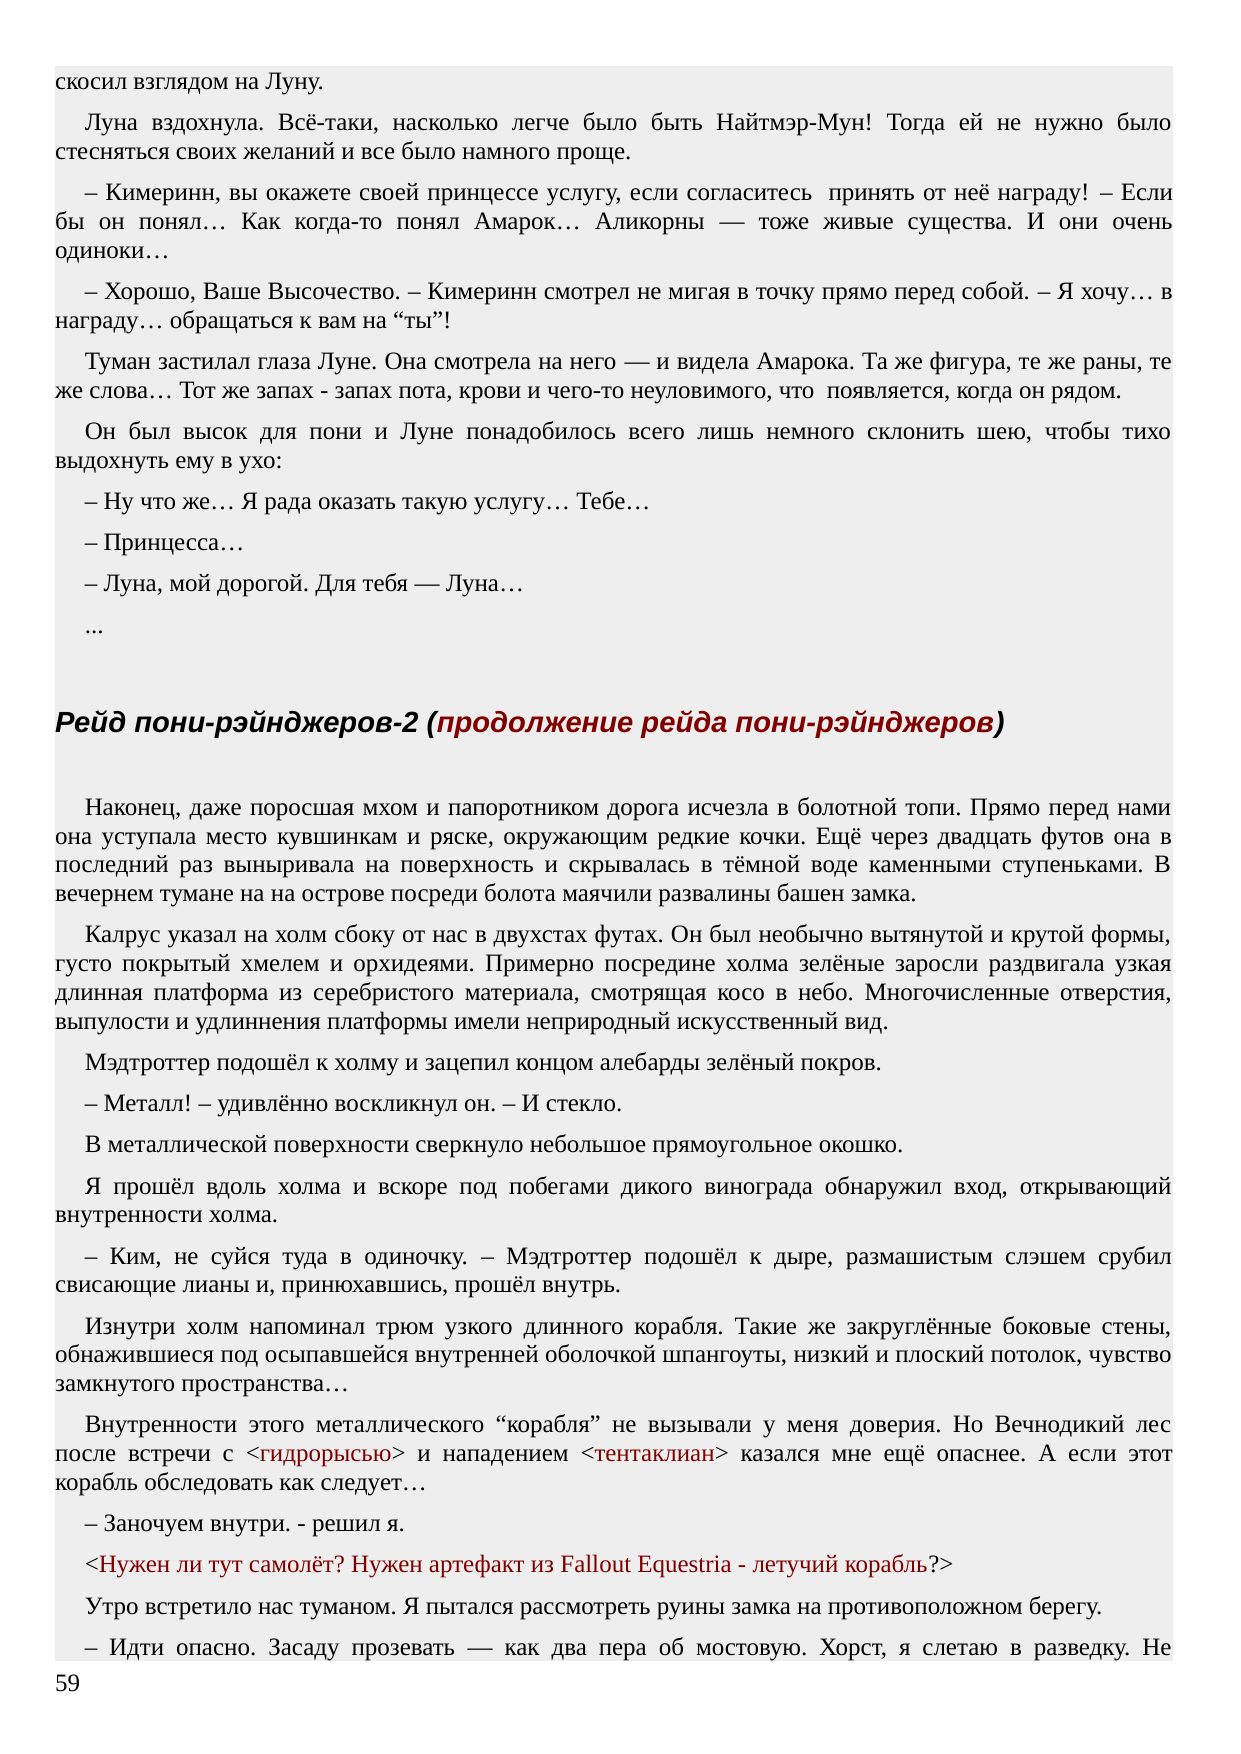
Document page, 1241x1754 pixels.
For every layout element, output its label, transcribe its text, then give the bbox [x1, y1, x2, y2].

text Утро встретило нас туманом. Я пытался рассмотреть руины замка на противоположном берегу. [55, 1591, 1173, 1619]
text Он был высок для пони и Луне понадобилось всего лишь немного склонить шею, чтобы тихо выдохнуть ему в ухо: [55, 416, 1173, 473]
text – Металл! – удивлённо воскликнул он. – И стекло. [55, 1088, 1173, 1117]
subtitle Рейд пони-рэйнджеров-2 (продолжение рейда пони-рэйнджеров) [55, 705, 1173, 738]
text – Кимеринн, вы окажете своей принцессе услугу, если согласитесь принять от неё награду! – Если бы он понял… Как когда-то понял Амарок… Аликорны — тоже живые существа. И они очень одиноки… [55, 177, 1173, 263]
text Луна вздохнула. Всё-таки, насколько легче было быть Найтмэр-Мун! Тогда ей не нужно было стесняться своих желаний и все было намного проще. [55, 107, 1173, 165]
text – Ну что же… Я рада оказать такую услугу… Тебе… [55, 486, 1173, 515]
text Мэдтроттер подошёл к холму и зацепил концом алебарды зелёный покров. [55, 1047, 1173, 1076]
text – Принцесса… [55, 527, 1173, 556]
text – Луна, мой дорогой. Для тебя — Луна… [55, 568, 1173, 597]
text Внутренности этого металлического “корабля” не вызывали у меня доверия. Но Вечнодикий лес после встречи с <гидрорысью> и нападением <тентаклиан> казался мне ещё опаснее. А если этот корабль обследовать как следует… [55, 1409, 1173, 1496]
text ... [55, 610, 1173, 638]
text В металлической поверхности сверкнуло небольшое прямоугольное окошко. [55, 1129, 1173, 1158]
text Наконец, даже поросшая мхом и папоротником дорога исчезла в болотной топи. Прямо перед нами она уступала место кувшинкам и ряске, окружающим редкие кочки. Ещё через двадцать футов она в последний раз выныривала на поверхность и скрывалась в тёмной воде каменными ступеньками. В вечернем тумане на на острове посреди болота маячили развалины башен замка. [55, 792, 1173, 907]
text <Нужен ли тут самолёт? Нужен артефакт из Fallout Equestria - летучий корабль?> [55, 1549, 1173, 1578]
text Туман застилал глаза Луне. Она смотрела на него — и видела Амарока. Та же фигура, те же раны, те же слова… Тот же запах - запах пота, крови и чего-то неуловимого, что появляется, когда он рядом. [55, 346, 1173, 403]
text – Идти опасно. Засаду прозевать — как два пера об мостовую. Хорст, я слетаю в разведку. Не [55, 1632, 1173, 1661]
text – Ким, не суйся туда в одиночку. – Мэдтроттер подошёл к дыре, размашистым слэшем срубил свисающие лианы и, принюхавшись, прошёл внутрь. [55, 1241, 1173, 1298]
text – Заночуем внутри. - решил я. [55, 1508, 1173, 1537]
text Изнутри холм напоминал трюм узкого длинного корабля. Такие же закруглённые боковые стены, обнажившиеся под осыпавшейся внутренней оболочкой шпангоуты, низкий и плоский потолок, чувство замкнутого пространства… [55, 1311, 1173, 1397]
text Я прошёл вдоль холма и вскоре под побегами дикого винограда обнаружил вход, открывающий внутренности холма. [55, 1171, 1173, 1228]
text скосил взглядом на Луну. [55, 66, 1173, 95]
text – Хорошо, Ваше Высочество. – Кимеринн смотрел не мигая в точку прямо перед собой. – Я хочу… в награду… обращаться к вам на “ты”! [55, 276, 1173, 333]
text Калрус указал на холм сбоку от нас в двухстах футах. Он был необычно вытянутой и крутой формы, густо покрытый хмелем и орхидеями. Примерно посредине холма зелёные заросли раздвигала узкая длинная платформа из серебристого материала, смотрящая косо в небо. Многочисленные отверстия, выпулости и удлиннения платформы имели неприродный искусственный вид. [55, 919, 1173, 1034]
